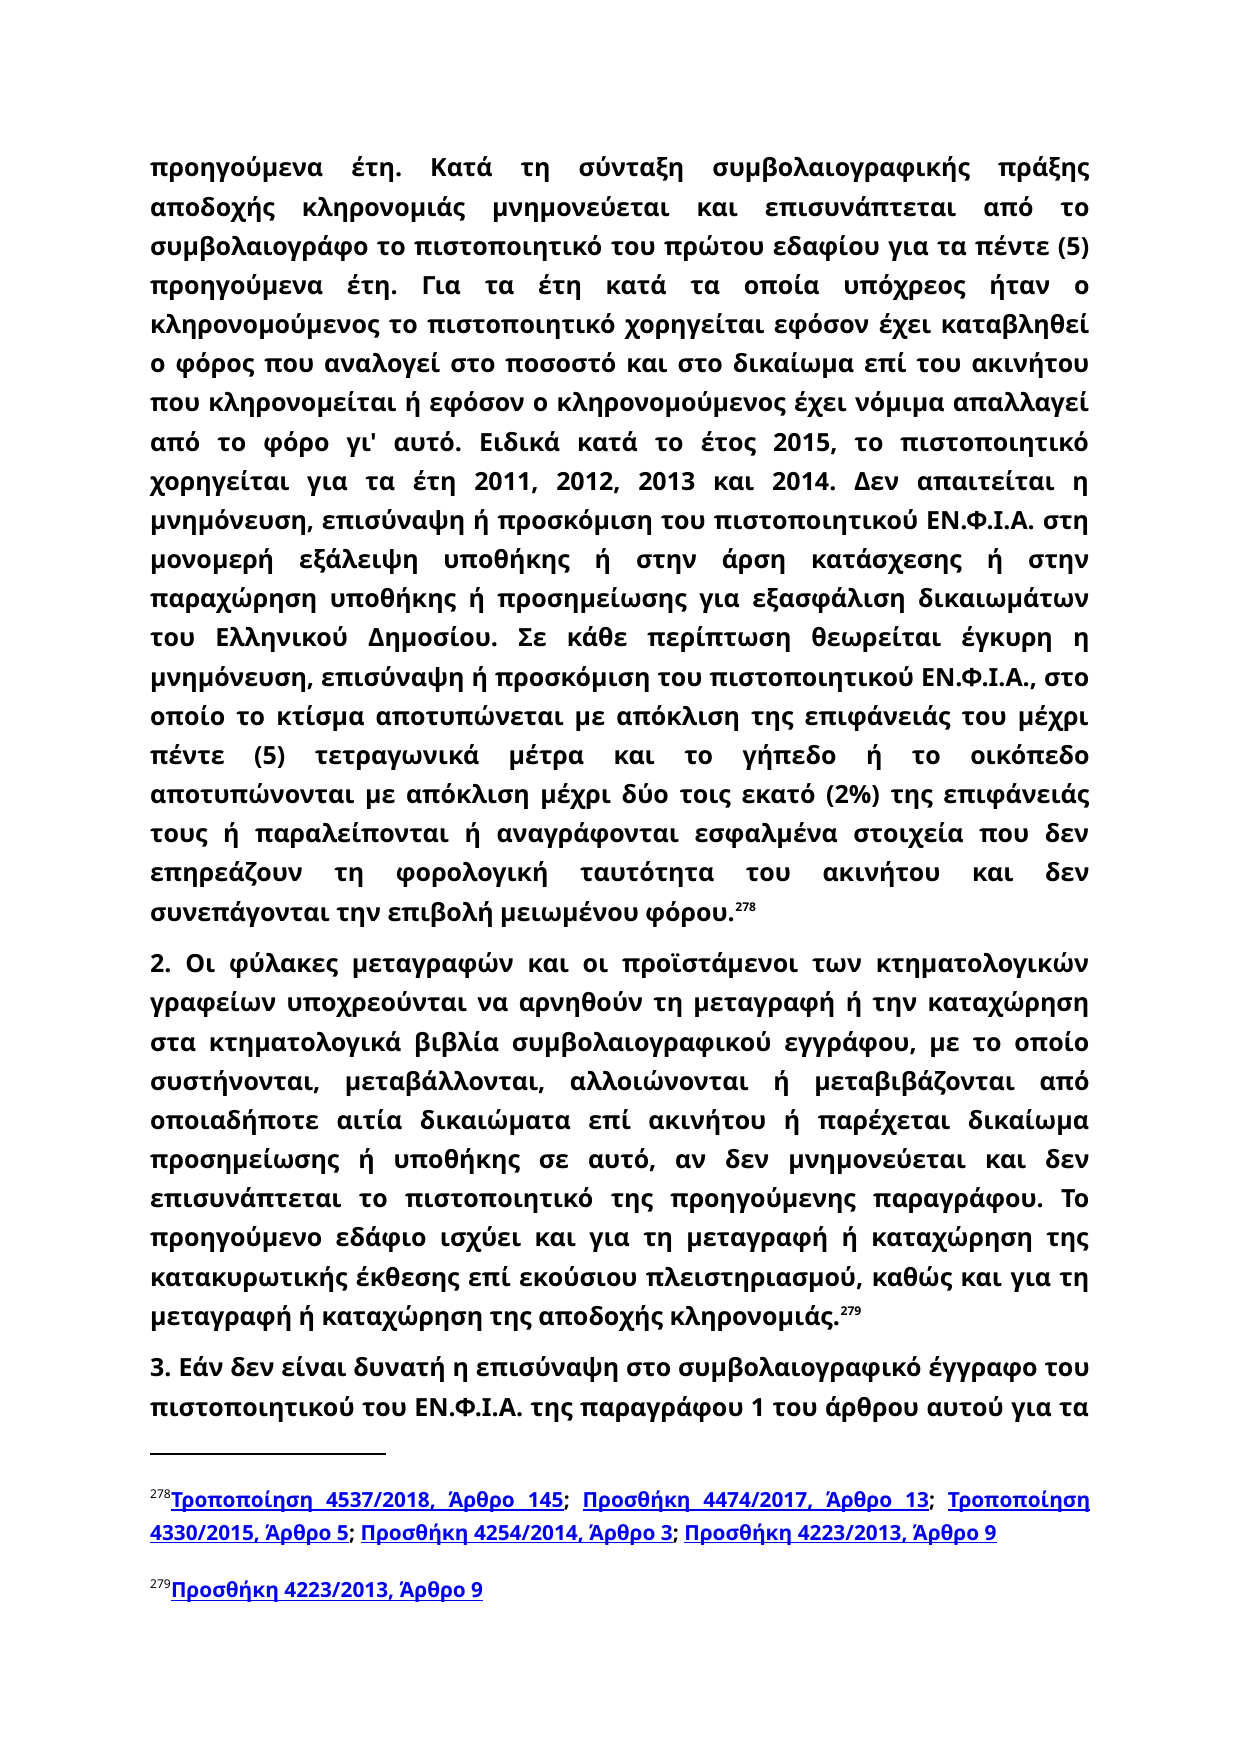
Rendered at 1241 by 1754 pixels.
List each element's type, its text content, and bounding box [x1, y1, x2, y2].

text 3. Εάν δεν είναι δυνατή η επισύναψη στο συμβολαιογραφικό έγγραφο του πιστοποιητικού του ΕΝ.Φ.Ι.Α. της παραγράφου 1 του άρθρου αυτού για τα [150, 1350, 1090, 1423]
text 2. Οι φύλακες μεταγραφών και οι προϊστάμενοι των κτηματολογικών γραφείων υποχρεούνται να αρνηθούν τη μεταγραφή ή την καταχώρηση στα κτηματολογικά βιβλία συμβολαιογραφικού εγγράφου, με το οποίο συστήνονται, μεταβάλλονται, αλλοιώνονται ή μεταβιβάζονται από οποιαδήποτε αιτία δικαιώματα επί ακινήτου ή παρέχεται δικαίωμα προσημείωσης ή υποθήκης σε αυτό, αν δεν μνημονεύεται και δεν επισυνάπτεται το πιστοποιητικό της προηγούμενης παραγράφου. Το προηγούμενο εδάφιο ισχύει και για τη μεταγραφή ή καταχώρηση της κατακυρωτικής έκθεσης επί εκούσιου πλειστηριασμού, καθώς και για τη μεταγραφή ή καταχώρηση της αποδοχής κληρονομιάς. [150, 946, 1090, 1332]
text προηγούμενα έτη. Κατά τη σύνταξη συμβολαιογραφικής πράξης αποδοχής κληρονομιάς μνημονεύεται και επισυνάπτεται από το συμβολαιογράφο το πιστοποιητικό του πρώτου εδαφίου για τα πέντε (5) προηγούμενα έτη. Για τα έτη κατά τα οποία υπόχρεος ήταν ο κληρονομούμενος το πιστοποιητικό χορηγείται εφόσον έχει καταβληθεί ο φόρος που αναλογεί στο ποσοστό και στο δικαίωμα επί του ακινήτου που κληρονομείται ή εφόσον ο κληρονομούμενος έχει νόμιμα απαλλαγεί από το φόρο γι' αυτό. Ειδικά κατά το έτος 2015, το πιστοποιητικό χορηγείται για τα έτη 2011, 2012, 2013 και 2014. Δεν απαιτείται η μνημόνευση, επισύναψη ή προσκόμιση του πιστοποιητικού ΕΝ.Φ.Ι.Α. στη μονομερή εξάλειψη υποθήκης ή στην άρση κατάσχεσης ή στην παραχώρηση υποθήκης ή προσημείωσης για εξασφάλιση δικαιωμάτων του Ελληνικού Δημοσίου. Σε κάθε περίπτωση θεωρείται έγκυρη η μνημόνευση, επισύναψη ή προσκόμιση του πιστοποιητικού ΕΝ.Φ.Ι.Α., στο οποίο το κτίσμα αποτυπώνεται με απόκλιση της επιφάνειάς του μέχρι πέντε (5) τετραγωνικά μέτρα και το γήπεδο ή το οικόπεδο αποτυπώνονται με απόκλιση μέχρι δύο τοις εκατό (2%) της επιφάνειάς τους ή παραλείπονται ή αναγράφονται εσφαλμένα στοιχεία που δεν επηρεάζουν τη φορολογική ταυτότητα του ακινήτου και δεν συνεπάγονται την επιβολή μειωμένου φόρου. [150, 150, 1090, 928]
text Τροποποίηση 4537/2018, Άρθρο 145; Προσθήκη 4474/2017, Άρθρο 13; Τροποποίηση 4330/2015, Άρθρο 5; Προσθήκη 4254/2014, Άρθρο 3; Προσθήκη 4223/2013, Άρθρο 9 [150, 1485, 1090, 1546]
text Προσθήκη 4223/2013, Άρθρο 9 [150, 1576, 1090, 1604]
